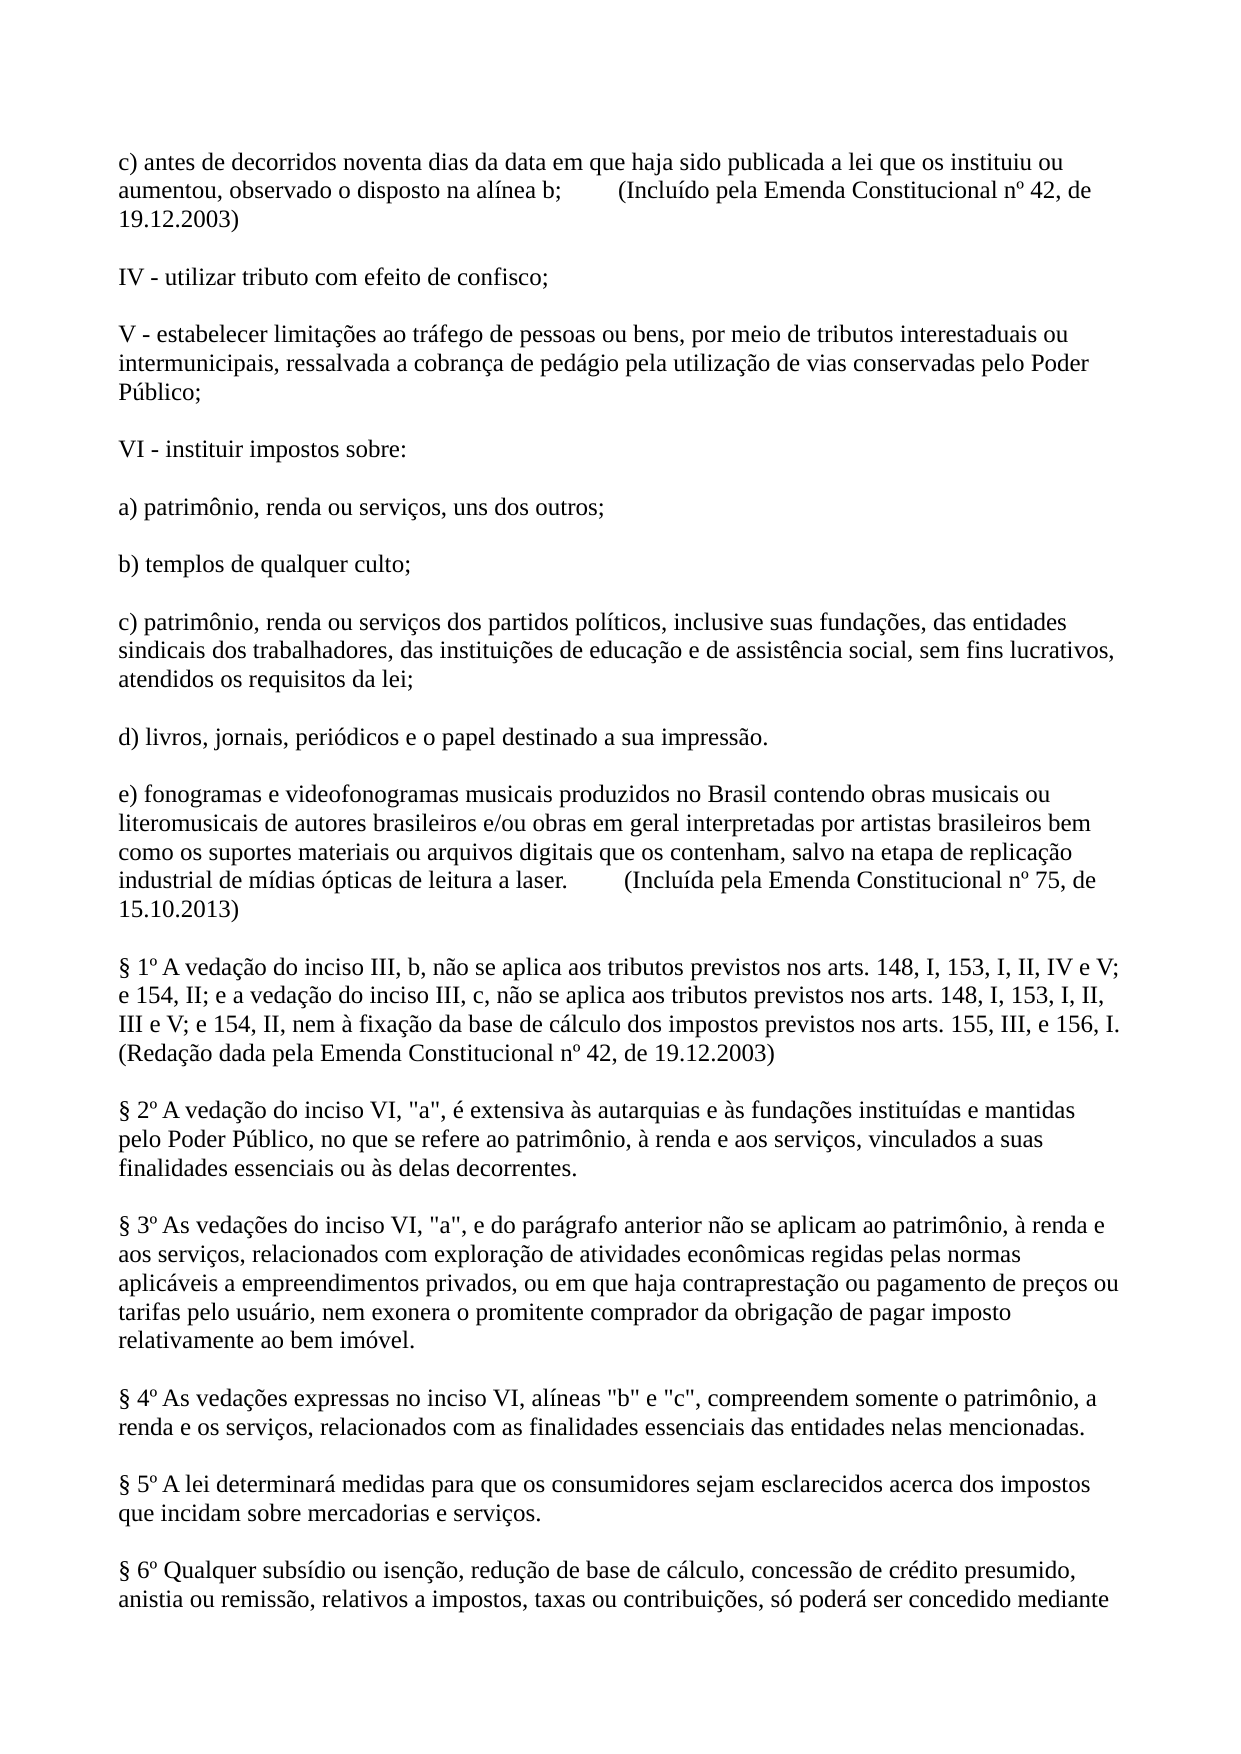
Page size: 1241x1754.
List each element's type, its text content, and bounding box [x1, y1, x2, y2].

text § 5º A lei determinará medidas para que os consumidores sejam esclarecidos acerca dos impostos que incidam sobre mercadorias e serviços. [118, 1469, 1122, 1527]
text V - estabelecer limitações ao tráfego de pessoas ou bens, por meio de tributos interestaduais ou intermunicipais, ressalvada a cobrança de pedágio pela utilização de vias conservadas pelo Poder Público; [118, 319, 1122, 406]
text § 3º As vedações do inciso VI, "a", e do parágrafo anterior não se aplicam ao patrimônio, à renda e aos serviços, relacionados com exploração de atividades econômicas regidas pelas normas aplicáveis a empreendimentos privados, ou em que haja contraprestação ou pagamento de preços ou tarifas pelo usuário, nem exonera o promitente comprador da obrigação de pagar imposto relativamente ao bem imóvel. [118, 1211, 1122, 1354]
text § 1º A vedação do inciso III, b, não se aplica aos tributos previstos nos arts. 148, I, 153, I, II, IV e V; e 154, II; e a vedação do inciso III, c, não se aplica aos tributos previstos nos arts. 148, I, 153, I, II, III e V; e 154, II, nem à fixação da base de cálculo dos impostos previstos nos arts. 155, III, e 156, I. (Redação dada pela Emenda Constitucional nº 42, de 19.12.2003) [118, 952, 1122, 1067]
text § 2º A vedação do inciso VI, "a", é extensiva às autarquias e às fundações instituídas e mantidas pelo Poder Público, no que se refere ao patrimônio, à renda e aos serviços, vinculados a suas finalidades essenciais ou às delas decorrentes. [118, 1096, 1122, 1182]
text § 4º As vedações expressas no inciso VI, alíneas "b" e "c", compreendem somente o patrimônio, a renda e os serviços, relacionados com as finalidades essenciais das entidades nelas mencionadas. [118, 1383, 1122, 1441]
text c) patrimônio, renda ou serviços dos partidos políticos, inclusive suas fundações, das entidades sindicais dos trabalhadores, das instituições de educação e de assistência social, sem fins lucrativos, atendidos os requisitos da lei; [118, 607, 1122, 693]
text a) patrimônio, renda ou serviços, uns dos outros; [118, 492, 1122, 521]
text c) antes de decorridos noventa dias da data em que haja sido publicada a lei que os instituiu ou aumentou, observado o disposto na alínea b; (Incluído pela Emenda Constitucional nº 42, de 19.12.2003) [118, 147, 1122, 233]
text d) livros, jornais, periódicos e o papel destinado a sua impressão. [118, 722, 1122, 751]
text b) templos de qualquer culto; [118, 549, 1122, 578]
text § 6º Qualquer subsídio ou isenção, redução de base de cálculo, concessão de crédito presumido, anistia ou remissão, relativos a impostos, taxas ou contribuições, só poderá ser concedido mediante [118, 1556, 1122, 1613]
text VI - instituir impostos sobre: [118, 434, 1122, 463]
text e) fonogramas e videofonogramas musicais produzidos no Brasil contendo obras musicais ou literomusicais de autores brasileiros e/ou obras em geral interpretadas por artistas brasileiros bem como os suportes materiais ou arquivos digitais que os contenham, salvo na etapa de replicação industrial de mídias ópticas de leitura a laser. (Incluída pela Emenda Constitucional nº 75, de 15.10.2013) [118, 779, 1122, 923]
text IV - utilizar tributo com efeito de confisco; [118, 262, 1122, 291]
